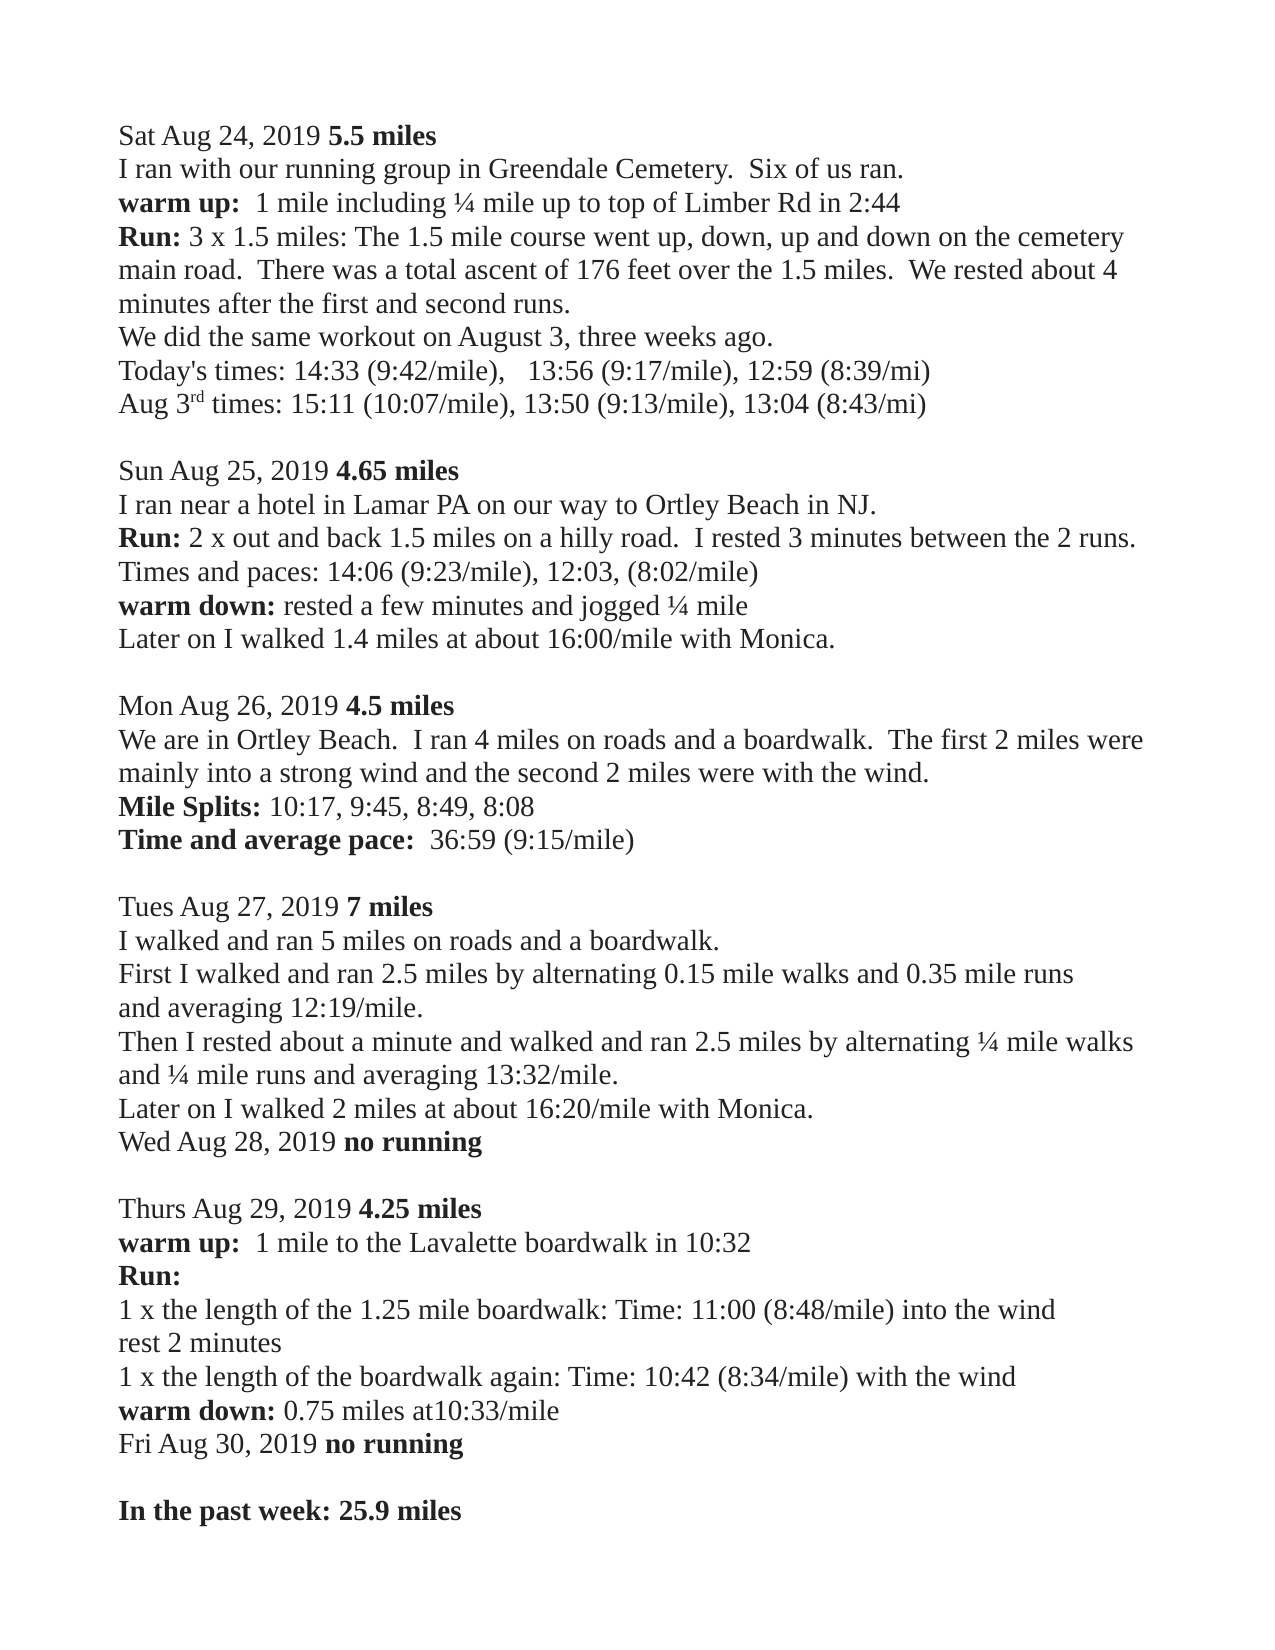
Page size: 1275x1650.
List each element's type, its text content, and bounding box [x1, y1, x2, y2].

text warm down: 0.75 miles at10:33/mile [118, 1393, 1161, 1426]
text Wed Aug 28, 2019 no running [118, 1124, 1161, 1158]
text 1 x the length of the 1.25 mile boardwalk: Time: 11:00 (8:48/mile) into the wind [118, 1292, 1161, 1326]
text Run: [118, 1258, 1161, 1292]
text I ran with our running group in Greendale Cemetery. Six of us ran. [118, 152, 1161, 185]
text rest 2 minutes [118, 1326, 1161, 1359]
text Run: 2 x out and back 1.5 miles on a hilly road. I rested 3 minutes between the 2 runs. [118, 521, 1161, 554]
text Tues Aug 27, 2019 7 miles [118, 889, 1161, 923]
text Later on I walked 1.4 miles at about 16:00/mile with Monica. [118, 621, 1161, 655]
text Aug 3rd times: 15:11 (10:07/mile), 13:50 (9:13/mile), 13:04 (8:43/mi) [118, 386, 1161, 420]
text Run: 3 x 1.5 miles: The 1.5 mile course went up, down, up and down on the cemetery main road. There was a total ascent of 176 feet over the 1.5 miles. We rested about 4 minutes after the first and second runs. [118, 219, 1161, 319]
text Times and paces: 14:06 (9:23/mile), 12:03, (8:02/mile) [118, 554, 1161, 588]
text Sun Aug 25, 2019 4.65 miles [118, 453, 1161, 487]
text Today's times: 14:33 (9:42/mile), 13:56 (9:17/mile), 12:59 (8:39/mi) [118, 353, 1161, 386]
text Later on I walked 2 miles at about 16:20/mile with Monica. [118, 1091, 1161, 1124]
text First I walked and ran 2.5 miles by alternating 0.15 mile walks and 0.35 mile runs [118, 957, 1161, 990]
text Sat Aug 24, 2019 5.5 miles [118, 118, 1161, 152]
text Time and average pace: 36:59 (9:15/mile) [118, 822, 1161, 856]
text We are in Ortley Beach. I ran 4 miles on roads and a boardwalk. The first 2 miles were mainly into a strong wind and the second 2 miles were with the wind. [118, 722, 1161, 789]
text Fri Aug 30, 2019 no running [118, 1426, 1161, 1460]
text Then I rested about a minute and walked and ran 2.5 miles by alternating ¼ mile walks and ¼ mile runs and averaging 13:32/mile. [118, 1024, 1161, 1091]
text We did the same workout on August 3, three weeks ago. [118, 319, 1161, 353]
text warm down: rested a few minutes and jogged ¼ mile [118, 588, 1161, 621]
text 1 x the length of the boardwalk again: Time: 10:42 (8:34/mile) with the wind [118, 1359, 1161, 1393]
text Thurs Aug 29, 2019 4.25 miles [118, 1191, 1161, 1225]
text warm up: 1 mile to the Lavalette boardwalk in 10:32 [118, 1225, 1161, 1258]
text Mon Aug 26, 2019 4.5 miles [118, 688, 1161, 722]
text and averaging 12:19/mile. [118, 990, 1161, 1024]
text Mile Splits: 10:17, 9:45, 8:49, 8:08 [118, 789, 1161, 822]
text I ran near a hotel in Lamar PA on our way to Ortley Beach in NJ. [118, 487, 1161, 521]
text I walked and ran 5 miles on roads and a boardwalk. [118, 923, 1161, 957]
text warm up: 1 mile including ¼ mile up to top of Limber Rd in 2:44 [118, 185, 1161, 219]
text In the past week: 25.9 miles [118, 1493, 1161, 1527]
